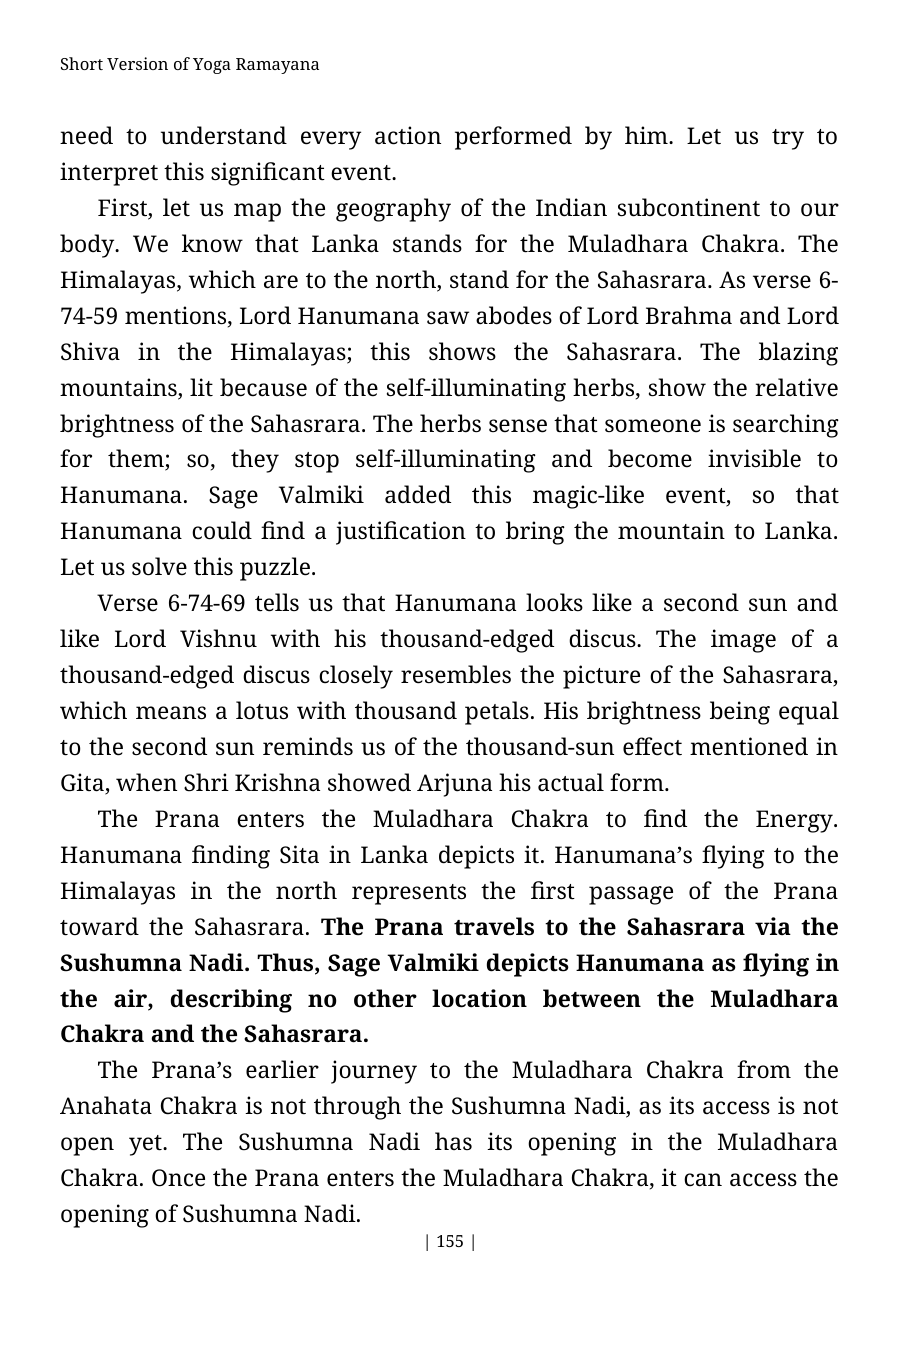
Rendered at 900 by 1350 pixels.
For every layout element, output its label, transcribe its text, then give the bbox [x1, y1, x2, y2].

text need to understand every action performed by him. Let us try to interpret this significant event. [60, 120, 840, 187]
text Verse 6-74-69 tells us that Hanumana looks like a second sun and like Lord Vishnu with his thousand-edged discus. The image of a thousand-edged discus closely resembles the picture of the Sahasrara, which means a lotus with thousand petals. His brightness being equal to the second sun reminds us of the thousand-sun effect mentioned in Gita, when Shri Krishna showed Arjuna his actual form. [60, 587, 840, 798]
text The Prana enters the Muladhara Chakra to find the Energy. Hanumana finding Sita in Lanka depicts it. Hanumana’s flying to the Himalayas in the north represents the first passage of the Prana toward the Sahasrara. The Prana travels to the Sahasrara via the Sushumna Nadi. Thus, Sage Valmiki depicts Hanumana as flying in the air, describing no other location between the Muladhara Chakra and the Sahasrara. [60, 803, 840, 1050]
text First, let us map the geography of the Indian subcontinent to our body. We know that Lanka stands for the Muladhara Chakra. The Himalayas, which are to the north, stand for the Sahasrara. As verse 6-74-59 mentions, Lord Hanumana saw abodes of Lord Brahma and Lord Shiva in the Himalayas; this shows the Sahasrara. The blazing mountains, lit because of the self-illuminating herbs, show the relative brightness of the Sahasrara. The herbs sense that someone is searching for them; so, they stop self-illuminating and become invisible to Hanumana. Sage Valmiki added this magic-like event, so that Hanumana could find a justification to bring the mountain to Lanka. Let us solve this puzzle. [60, 192, 840, 582]
text The Prana’s earlier journey to the Muladhara Chakra from the Anahata Chakra is not through the Sushumna Nadi, as its access is not open yet. The Sushumna Nadi has its opening in the Muladhara Chakra. Once the Prana enters the Muladhara Chakra, it can access the opening of Sushumna Nadi. [60, 1054, 840, 1229]
